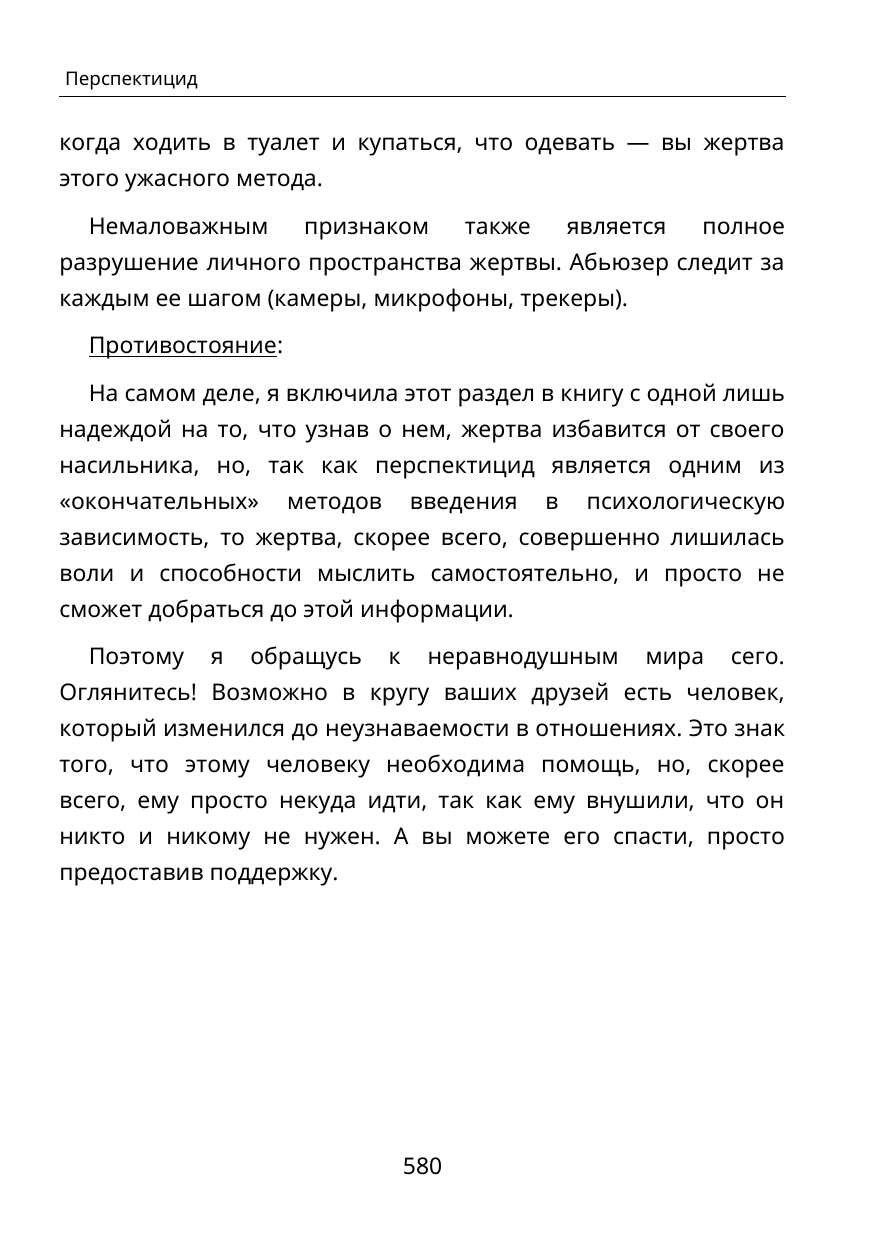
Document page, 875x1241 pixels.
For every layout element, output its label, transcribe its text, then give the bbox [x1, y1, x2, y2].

text Противостояние: [59, 329, 786, 361]
text Немаловажным признаком также является полное разрушение личного пространства жертвы. Абьюзер следит за каждым ее шагом (камеры, микрофоны, трекеры). [59, 210, 786, 313]
text На самом деле, я включила этот раздел в книгу с одной лишь надеждой на то, что узнав о нем, жертва избавится от своего насильника, но, так как перспектицид является одним из «окончательных» методов введения в психологическую зависимость, то жертва, скорее всего, совершенно лишилась воли и способности мыслить самостоятельно, и просто не сможет добраться до этой информации. [59, 377, 786, 624]
text Поэтому я обращусь к неравнодушным мира сего. Оглянитесь! Возможно в кругу ваших друзей есть человек, который изменился до неузнаваемости в отношениях. Это знак того, что этому человеку необходима помощь, но, скорее всего, ему просто некуда идти, так как ему внушили, что он никто и никому не нужен. А вы можете его спасти, просто предоставив поддержку. [59, 640, 786, 887]
text когда ходить в туалет и купаться, что одевать — вы жертва этого ужасного метода. [59, 126, 786, 193]
